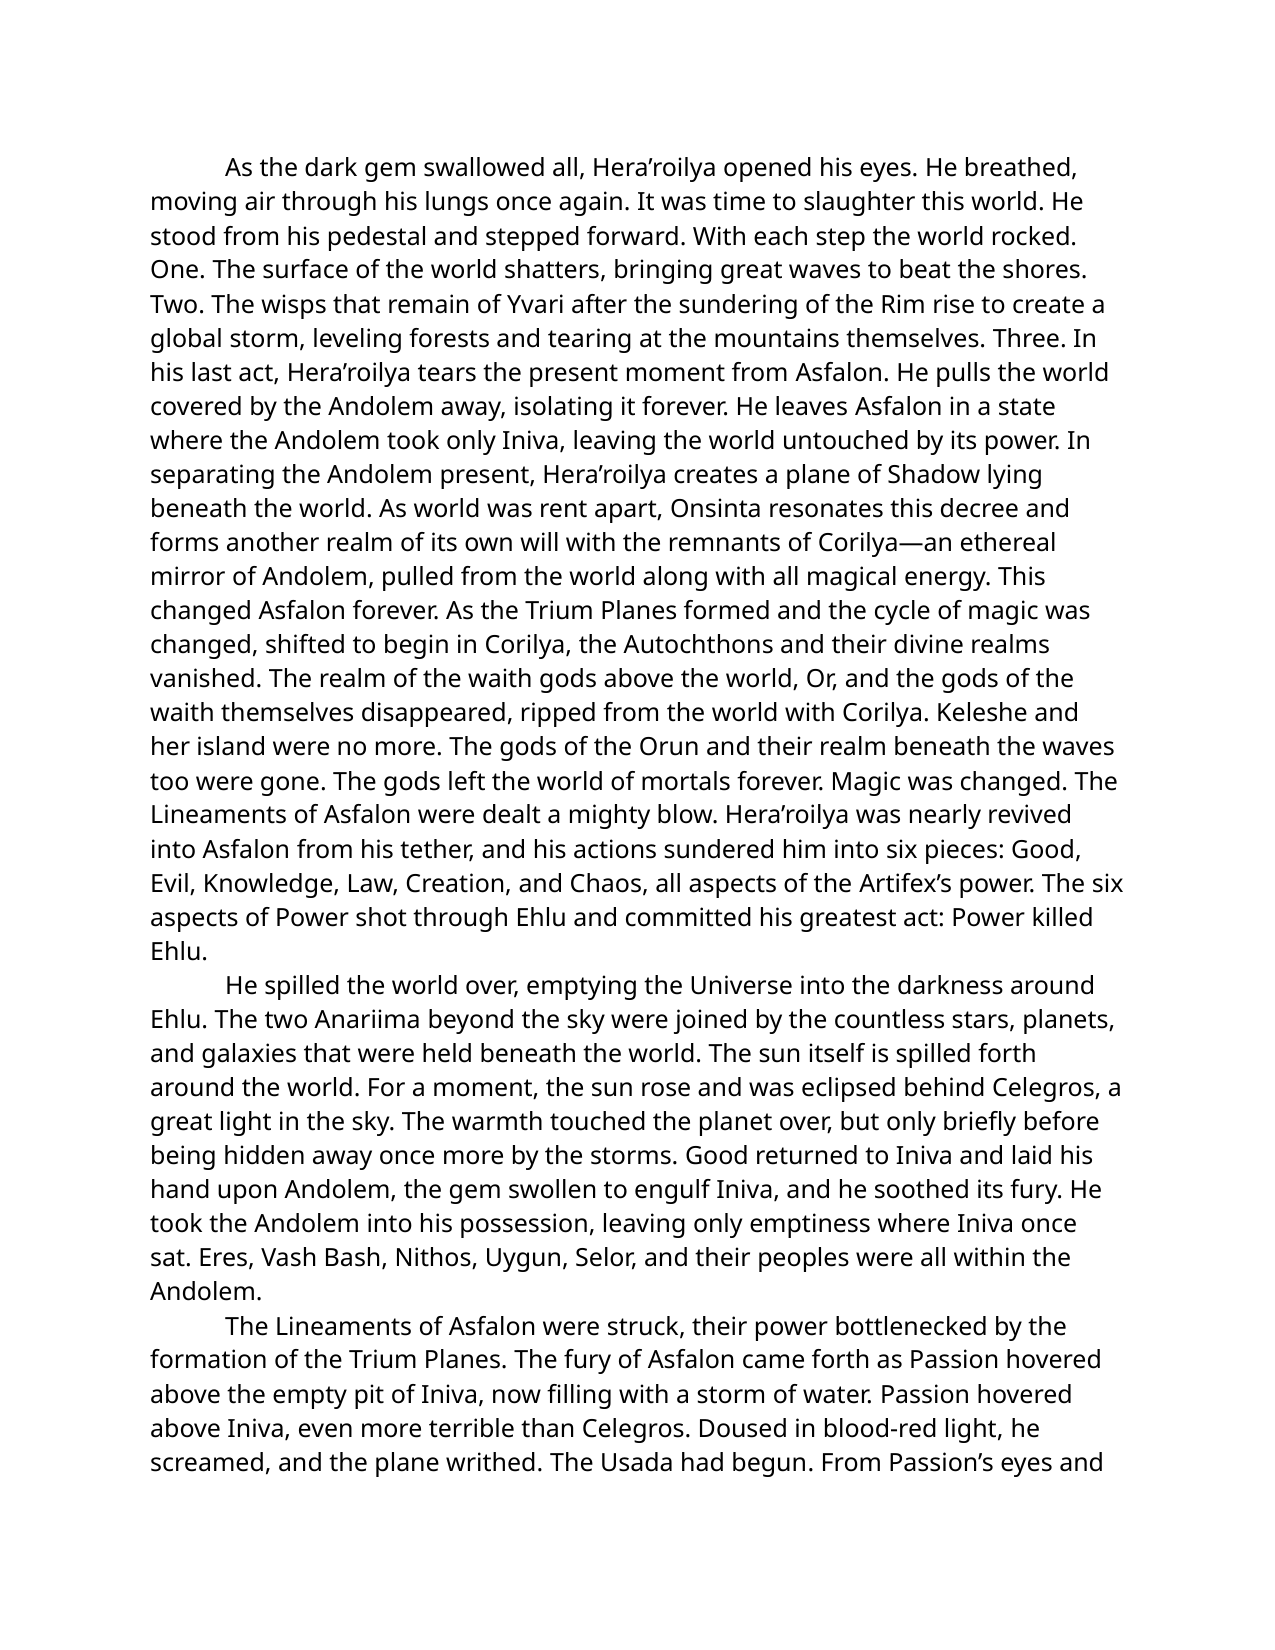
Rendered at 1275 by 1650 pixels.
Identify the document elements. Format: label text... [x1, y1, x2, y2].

text He spilled the world over, emptying the Universe into the darkness around Ehlu. The two Anariima beyond the sky were joined by the countless stars, planets, and galaxies that were held beneath the world. The sun itself is spilled forth around the world. For a moment, the sun rose and was eclipsed behind Celegros, a great light in the sky. The warmth touched the planet over, but only briefly before being hidden away once more by the storms. Good returned to Iniva and laid his hand upon Andolem, the gem swollen to engulf Iniva, and he soothed its fury. He took the Andolem into his possession, leaving only emptiness where Iniva once sat. Eres, Vash Bash, Nithos, Uygun, Selor, and their peoples were all within the Andolem. [150, 967, 1125, 1308]
text The Lineaments of Asfalon were struck, their power bottlenecked by the formation of the Trium Planes. The fury of Asfalon came forth as Passion hovered above the empty pit of Iniva, now filling with a storm of water. Passion hovered above Iniva, even more terrible than Celegros. Doused in blood-red light, he screamed, and the plane writhed. The Usada had begun. From Passion’s eyes and [150, 1308, 1125, 1478]
text As the dark gem swallowed all, Hera’roilya opened his eyes. He breathed, moving air through his lungs once again. It was time to slaughter this world. He stood from his pedestal and stepped forward. With each step the world rocked. One. The surface of the world shatters, bringing great waves to beat the shores. Two. The wisps that remain of Yvari after the sundering of the Rim rise to create a global storm, leveling forests and tearing at the mountains themselves. Three. In his last act, Hera’roilya tears the present moment from Asfalon. He pulls the world covered by the Andolem away, isolating it forever. He leaves Asfalon in a state where the Andolem took only Iniva, leaving the world untouched by its power. In separating the Andolem present, Hera’roilya creates a plane of Shadow lying beneath the world. As world was rent apart, Onsinta resonates this decree and forms another realm of its own will with the remnants of Corilya—an ethereal mirror of Andolem, pulled from the world along with all magical energy. This changed Asfalon forever. As the Trium Planes formed and the cycle of magic was changed, shifted to begin in Corilya, the Autochthons and their divine realms vanished. The realm of the waith gods above the world, Or, and the gods of the waith themselves disappeared, ripped from the world with Corilya. Keleshe and her island were no more. The gods of the Orun and their realm beneath the waves too were gone. The gods left the world of mortals forever. Magic was changed. The Lineaments of Asfalon were dealt a mighty blow. Hera’roilya was nearly revived into Asfalon from his tether, and his actions sundered him into six pieces: Good, Evil, Knowledge, Law, Creation, and Chaos, all aspects of the Artifex’s power. The six aspects of Power shot through Ehlu and committed his greatest act: Power killed Ehlu. [150, 150, 1125, 967]
